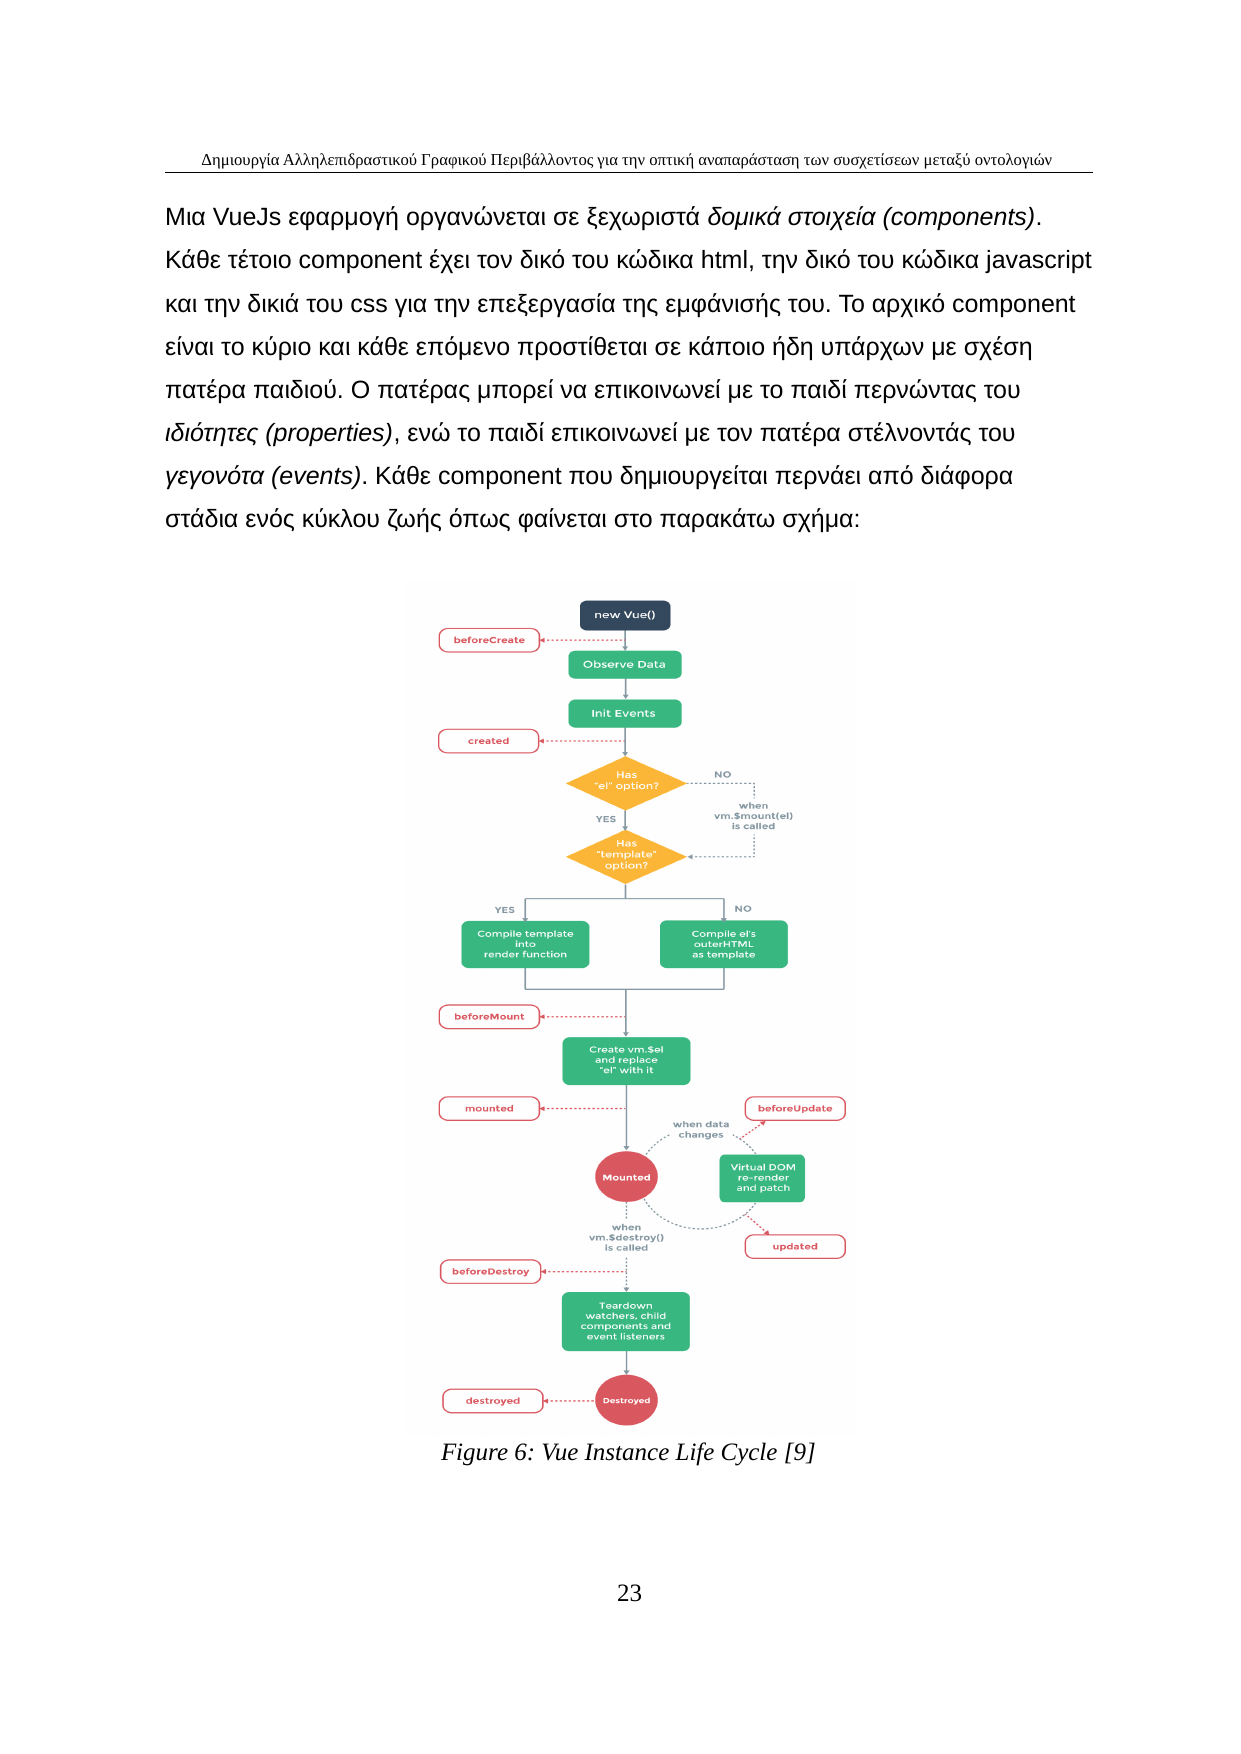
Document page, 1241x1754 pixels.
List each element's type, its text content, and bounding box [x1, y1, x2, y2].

picture [403, 581, 856, 1437]
text Figure 6: Vue Instance Life Cycle [9] [410, 1437, 849, 1466]
text Μια VueJs εφαρμογή οργανώνεται σε ξεχωριστά δομικά στοιχεία (components). Κάθε τέτοιο component έχει τον δικό του κώδικα html, την δικό του κώδικα javascript και την δικιά του css για την επεξεργασία της εμφάνισής του. Το αρχικό component είναι το κύριο και κάθε επόμενο προστίθεται σε κάποιο ήδη υπάρχων με σχέση πατέρα παιδιού. Ο πατέρας μπορεί να επικοινωνεί με το παιδί περνώντας του ιδιότητες (properties), ενώ το παιδί επικοινωνεί με τον πατέρα στέλνοντάς του γεγονότα (events). Κάθε component που δημιουργείται περνάει από διάφορα στάδια ενός κύκλου ζωής όπως φαίνεται στο παρακάτω σχήμα: [165, 202, 1093, 533]
